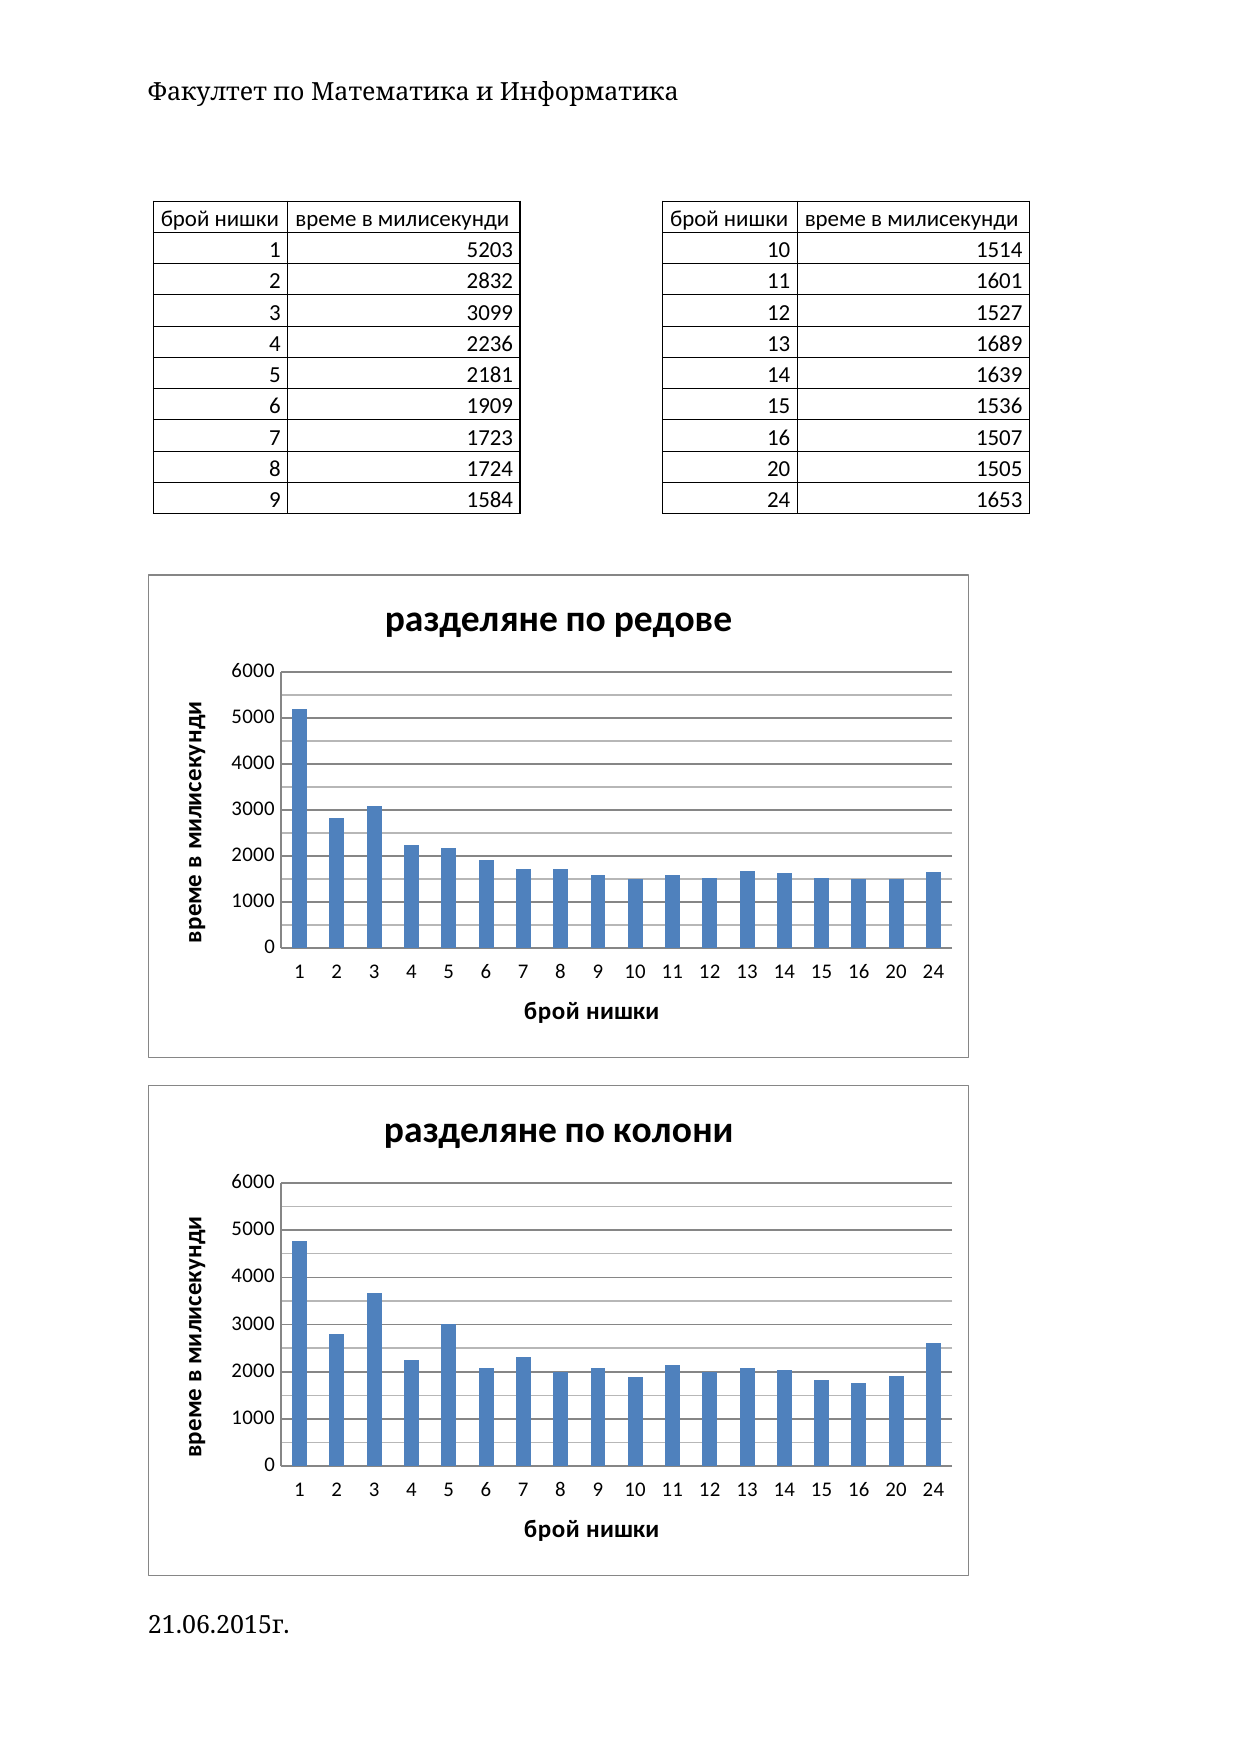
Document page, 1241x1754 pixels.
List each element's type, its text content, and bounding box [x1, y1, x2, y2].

table_cell 7 [154, 420, 287, 451]
table_cell 1 [154, 233, 287, 263]
table_cell 10 [663, 233, 797, 263]
table_cell 6 [154, 389, 287, 419]
table_cell 5203 [288, 233, 519, 263]
table_cell 1505 [798, 452, 1029, 482]
table_cell 1909 [288, 389, 519, 419]
table_header време в милисекунди [288, 202, 519, 232]
table_cell 1507 [798, 420, 1029, 451]
table_header брой нишки [154, 202, 287, 232]
table_cell 1639 [798, 358, 1029, 388]
table_cell 1601 [798, 264, 1029, 294]
table_cell 15 [663, 389, 797, 419]
table_cell 4 [154, 327, 287, 357]
table_cell 2236 [288, 327, 519, 357]
table_cell 8 [154, 452, 287, 482]
table_cell 20 [663, 452, 797, 482]
table_cell 1584 [288, 483, 519, 513]
table_cell 1689 [798, 327, 1029, 357]
table_cell време в милисекунди [798, 202, 1029, 232]
table_cell 24 [663, 483, 797, 513]
table_cell 9 [154, 483, 287, 513]
table_cell 1514 [798, 233, 1029, 263]
table_cell 13 [663, 327, 797, 357]
table_cell 2832 [288, 264, 519, 294]
table_cell 14 [663, 358, 797, 388]
table_cell 16 [663, 420, 797, 451]
table_cell 11 [663, 264, 797, 294]
table_cell 2181 [288, 358, 519, 388]
table_cell 1536 [798, 389, 1029, 419]
table_cell 1527 [798, 295, 1029, 326]
table_cell 12 [663, 295, 797, 326]
table_cell 2 [154, 264, 287, 294]
table_cell 1653 [798, 483, 1029, 513]
table_cell 3099 [288, 295, 519, 326]
table_cell 3 [154, 295, 287, 326]
table_cell 1724 [288, 452, 519, 482]
table_cell 5 [154, 358, 287, 388]
table_cell 1723 [288, 420, 519, 451]
table_cell брой нишки [663, 202, 797, 232]
